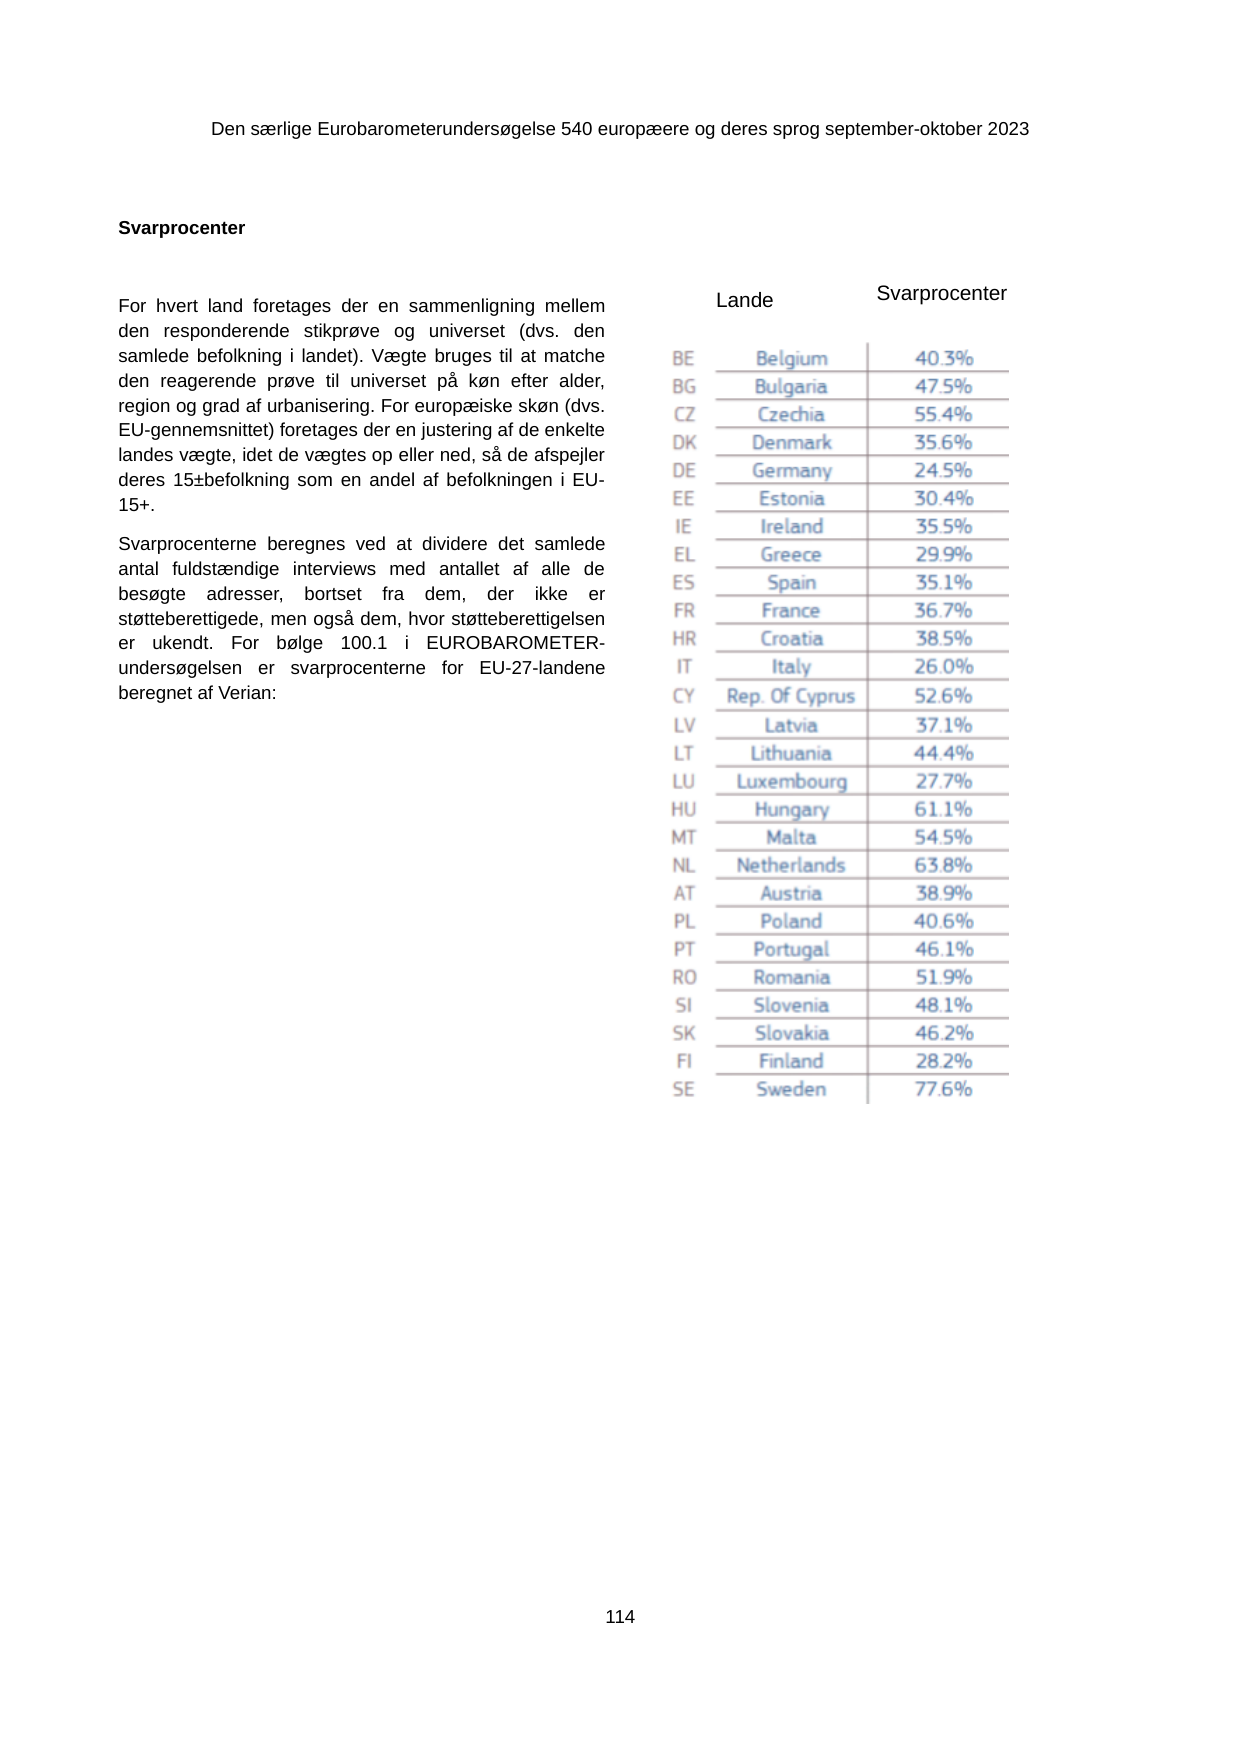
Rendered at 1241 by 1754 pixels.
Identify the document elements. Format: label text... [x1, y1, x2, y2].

text For hvert land foretages der en sammenligning mellem den responderende stikprøve og universet (dvs. den samlede befolkning i landet). Vægte bruges til at matche den reagerende prøve til universet på køn efter alder, region og grad af urbanisering. For europæiske skøn (dvs. EU-gennemsnittet) foretages der en justering af de enkelte landes vægte, idet de vægtes op eller ned, så de afspejler deres 15±befolkning som en andel af befolkningen i EU-15+. [118, 295, 605, 515]
picture [666, 330, 1009, 1104]
text Svarprocenter [118, 216, 605, 238]
text Svarprocenterne beregnes ved at dividere det samlede antal fuldstændige interviews med antallet af alle de besøgte adresser, bortset fra dem, der ikke er støtteberettigede, men også dem, hvor støtteberettigelsen er ukendt. For bølge 100.1 i EUROBAROMETER-undersøgelsen er svarprocenterne for EU-27-landene beregnet af Verian: [118, 533, 605, 703]
